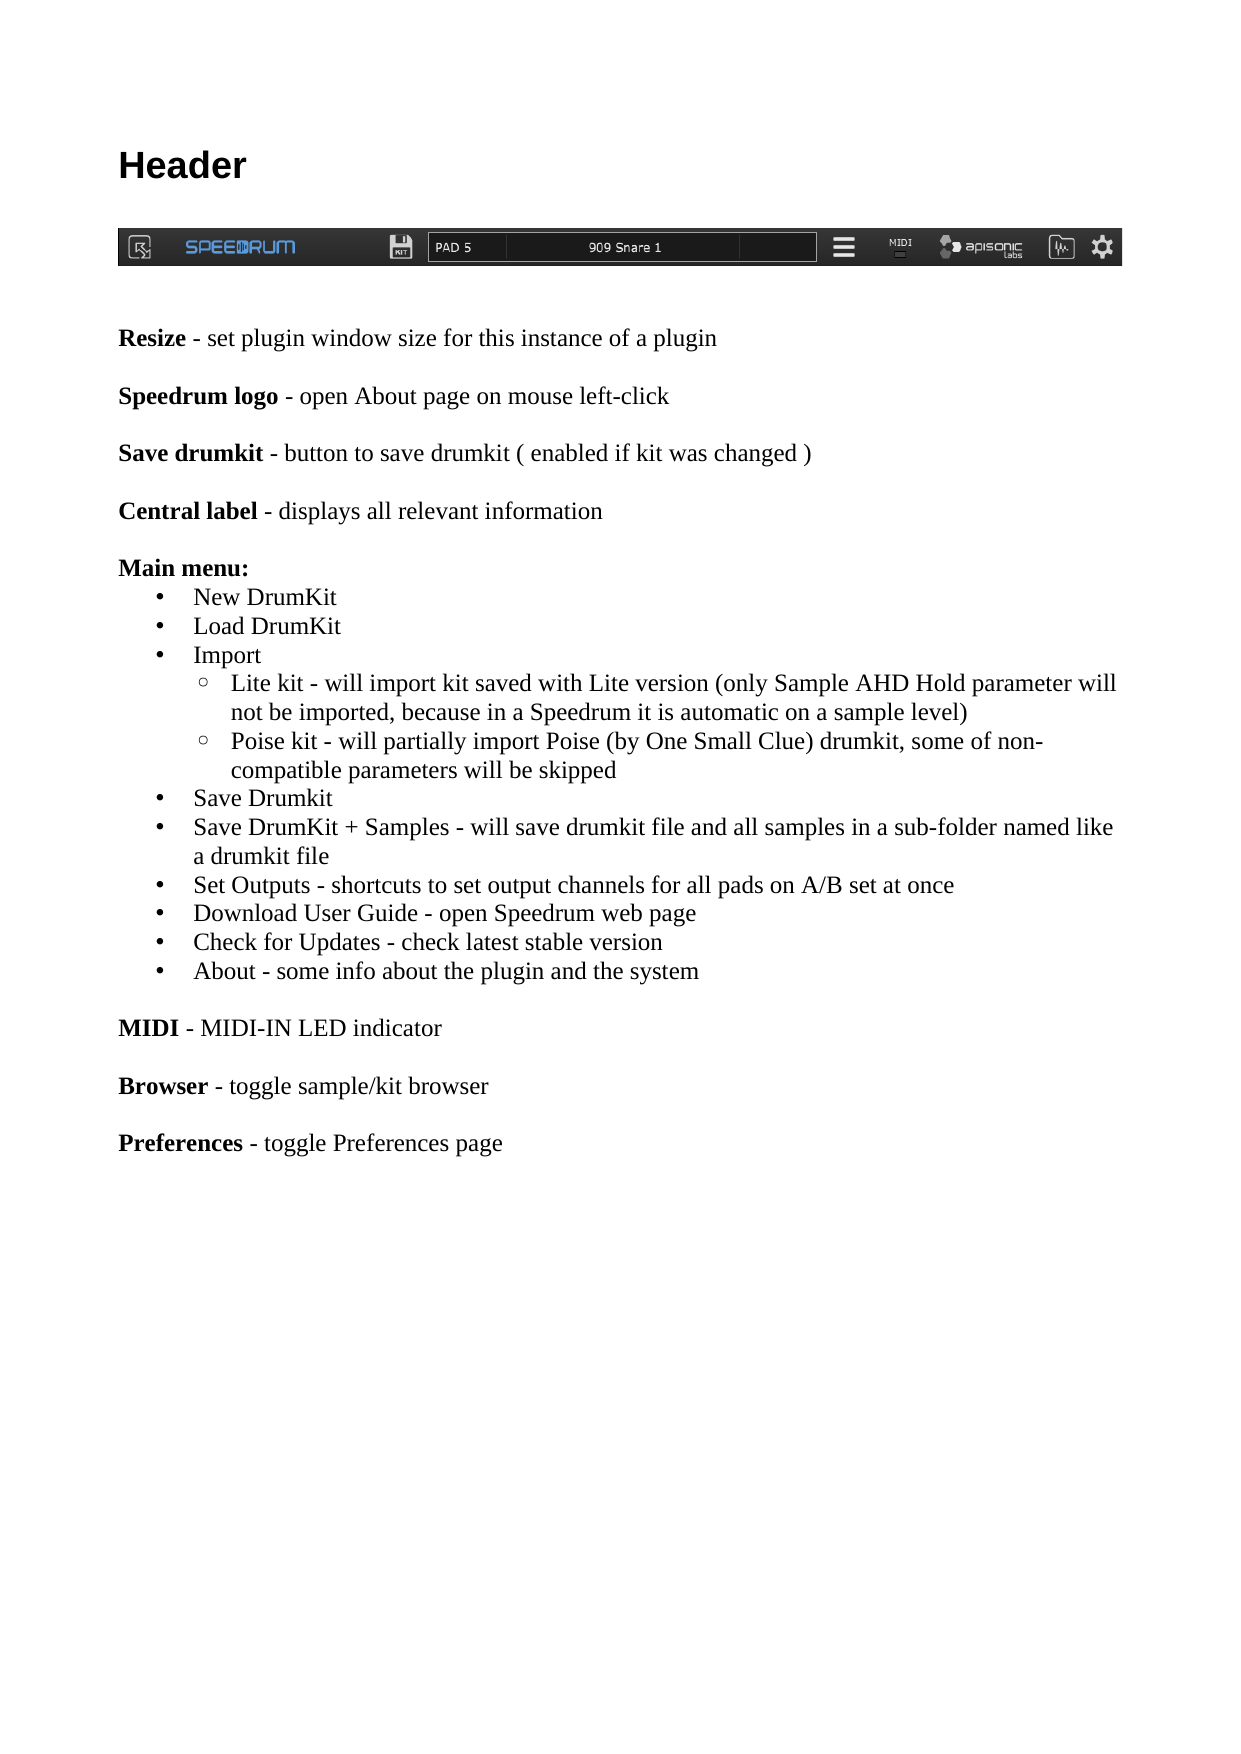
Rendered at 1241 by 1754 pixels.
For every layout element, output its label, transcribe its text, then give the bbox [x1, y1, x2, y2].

text Main menu: [118, 553, 1122, 582]
list Save DrumKit + Samples - will save drumkit file and all samples in a sub-folder named like a drumkit file [156, 812, 1122, 870]
text Preferences - toggle Preferences page [118, 1128, 1122, 1157]
list Save Drumkit [156, 783, 1122, 812]
list Download User Guide - open Speedrum web page [156, 898, 1122, 927]
picture [118, 228, 1123, 266]
list Load DrumKit [156, 611, 1122, 640]
list Poise kit - will partially import Poise (by One Small Clue) drumkit, some of non-compatible parameters will be skipped [193, 726, 1122, 783]
text Resize - set plugin window size for this instance of a plugin [118, 323, 1122, 352]
text Central label - displays all relevant information [118, 496, 1122, 525]
list Check for Updates - check latest stable version [156, 927, 1122, 956]
subtitle Header [118, 143, 1122, 187]
list Import [156, 640, 1122, 668]
text MIDI - MIDI-IN LED indicator [118, 1013, 1122, 1042]
list New DrumKit [156, 582, 1122, 611]
list Lite kit - will import kit saved with Lite version (only Sample AHD Hold parameter will not be imported, because in a Speedrum it is automatic on a sample level) [193, 668, 1122, 726]
list About - some info about the plugin and the system [156, 956, 1122, 985]
text Speedrum logo - open About page on mouse left-click [118, 381, 1122, 410]
text Save drumkit - button to save drumkit ( enabled if kit was changed ) [118, 438, 1122, 467]
list Set Outputs - shortcuts to set output channels for all pads on A/B set at once [156, 870, 1122, 898]
text Browser - toggle sample/kit browser [118, 1071, 1122, 1100]
